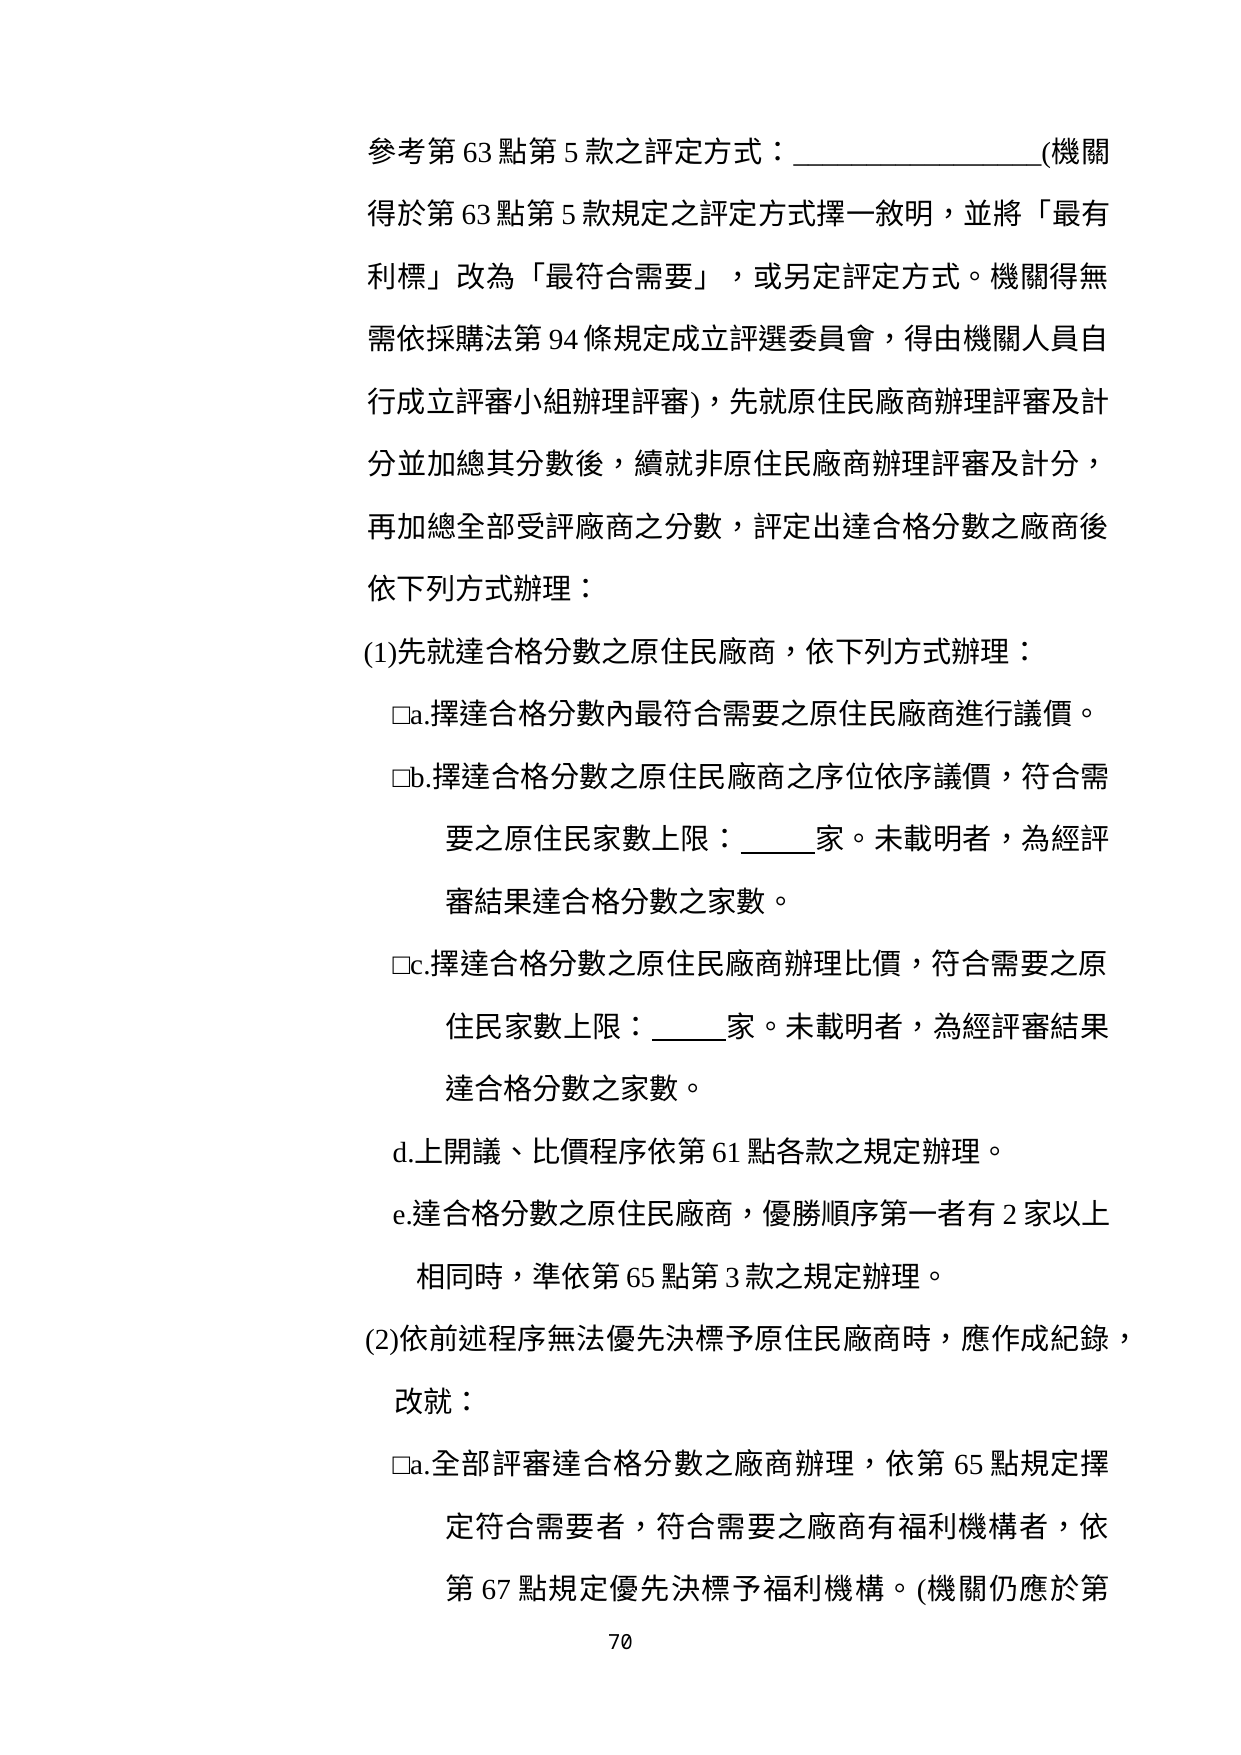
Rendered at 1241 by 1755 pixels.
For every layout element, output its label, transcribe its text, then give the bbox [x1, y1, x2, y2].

text (2)依前述程序無法優先決標予原住民廠商時，應作成紀錄，改就： [365, 1295, 1110, 1420]
text □b.擇達合格分數之原住民廠商之序位依序議價，符合需要之原住民家數上限： 家。未載明者，為經評審結果達合格分數之家數。 [392, 733, 1110, 920]
text □c.擇達合格分數之原住民廠商辦理比價，符合需要之原住民家數上限： 家。未載明者，為經評審結果達合格分數之家數。 [392, 920, 1110, 1108]
text d.上開議、比價程序依第61點各款之規定辦理。 [130, 1108, 1110, 1170]
text □a.擇達合格分數內最符合需要之原住民廠商進行議價。 [130, 670, 1110, 733]
text e.達合格分數之原住民廠商，優勝順序第一者有2家以上相同時，準依第65點第3款之規定辦理。 [392, 1170, 1110, 1295]
text (1)先就達合格分數之原住民廠商，依下列方式辦理： [130, 608, 1110, 670]
text □a.全部評審達合格分數之廠商辦理，依第65點規定擇定符合需要者，符合需要之廠商有福利機構者，依第67點規定優先決標予福利機構。(機關仍應於第 [392, 1420, 1110, 1608]
text 參考第63點第5款之評定方式：_________________(機關得於第63點第5款規定之評定方式擇一敘明，並將「最有利標」改為「最符合需要」，或另定評定方式。機關得無需依採購法第94條規定成立評選委員會，得由機關人員自行成立評審小組辦理評審)，先就原住民廠商辦理評審及計分並加總其分數後，續就非原住民廠商辦理評審及計分，再加總全部受評廠商之分數，評定出達合格分數之廠商後，依下列方式辦理： [367, 108, 1110, 608]
